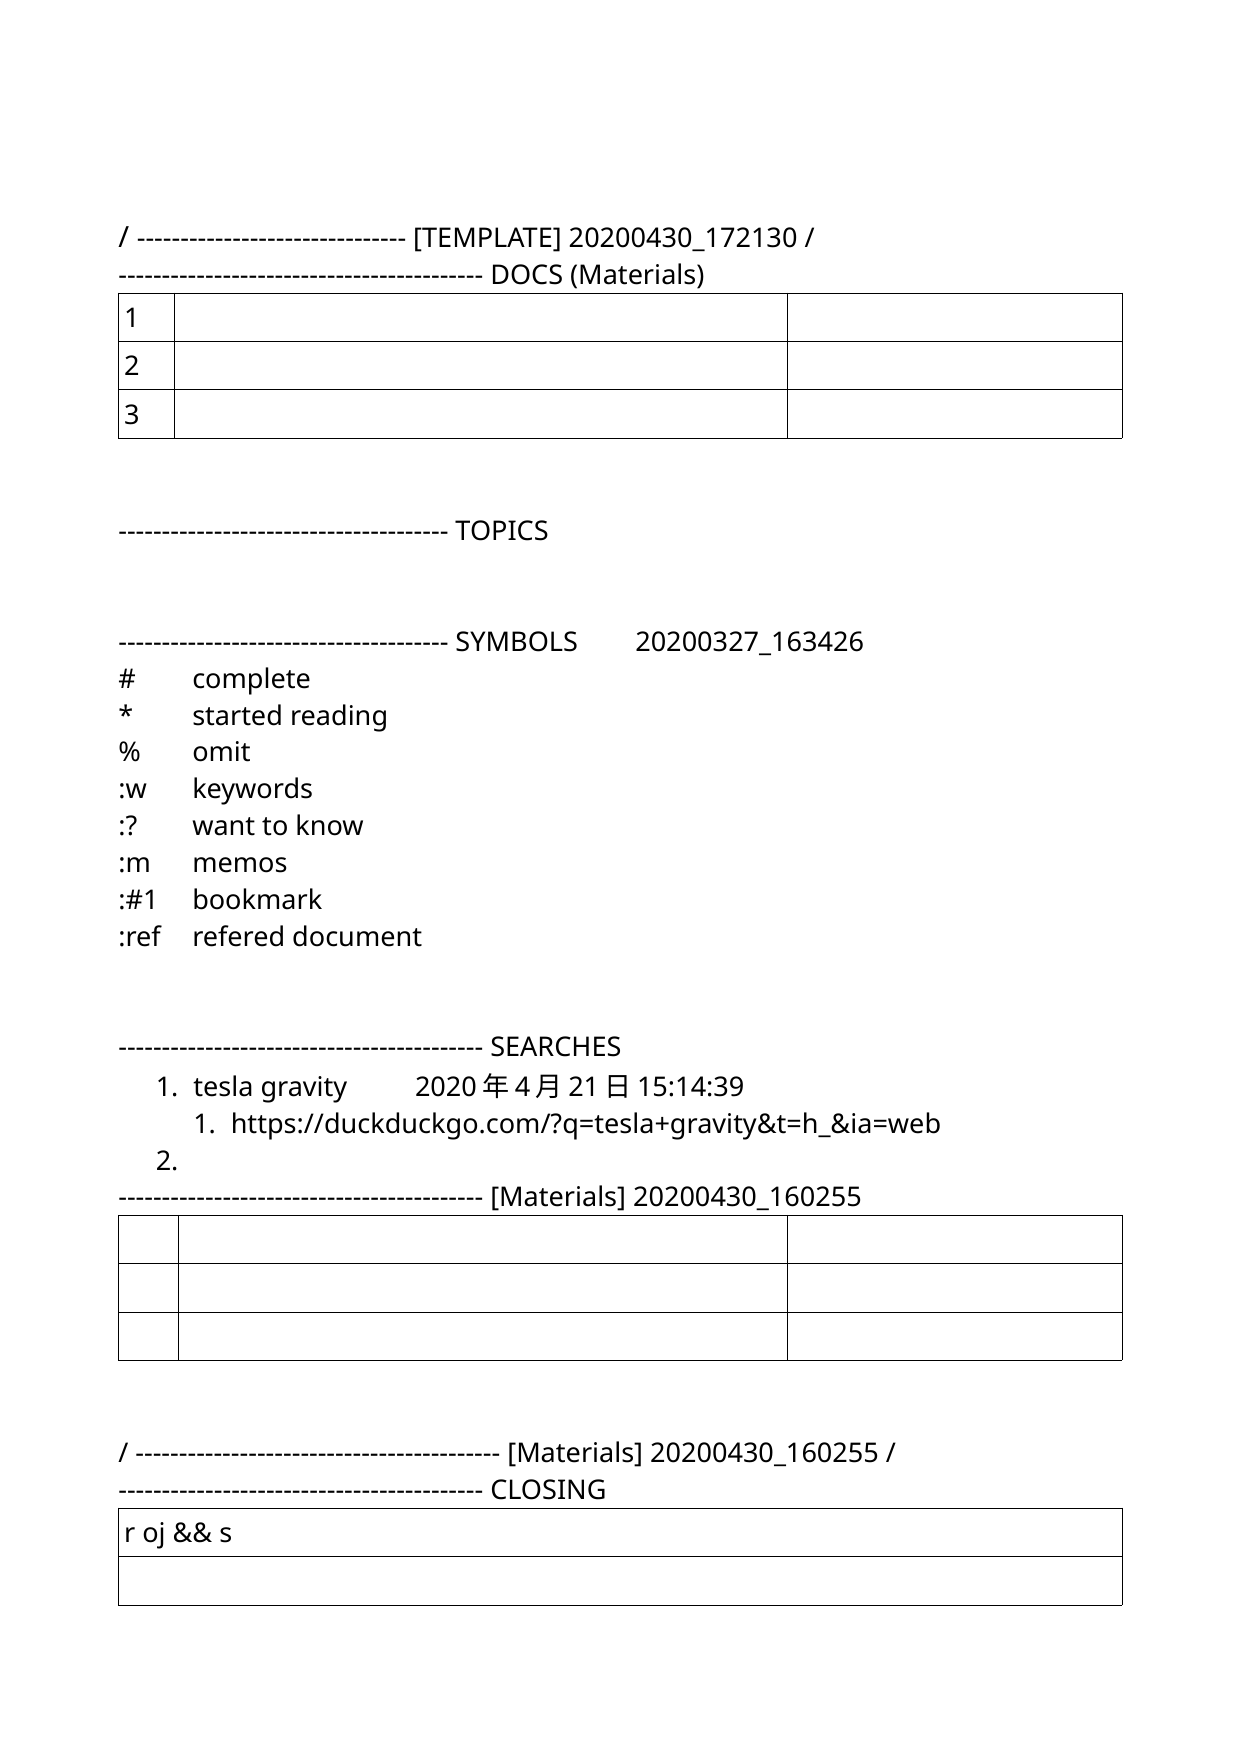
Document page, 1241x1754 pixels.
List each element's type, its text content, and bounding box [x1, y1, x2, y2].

text % omit [118, 733, 1122, 770]
table_header 1 [119, 294, 174, 341]
text :? want to know [118, 807, 1122, 843]
text # complete [118, 659, 1122, 696]
table_header [788, 1216, 1122, 1263]
table_cell [179, 1264, 787, 1312]
table_cell [788, 1313, 1122, 1360]
text :w keywords [118, 770, 1122, 807]
text / ------------------------------------------ [Materials] 20200430_160255 / [118, 1434, 1122, 1471]
table_cell [175, 342, 787, 389]
table_header [179, 1216, 787, 1263]
list https://duckduckgo.com/?q=tesla+gravity&t=h_&ia=web [193, 1104, 1122, 1141]
table_cell [788, 342, 1122, 389]
list tesla gravity 2020年4月21日15:14:39 [156, 1065, 1122, 1104]
text ------------------------------------------ CLOSING [118, 1471, 1122, 1508]
text ------------------------------------------ DOCS (Materials) [118, 256, 1122, 292]
table_cell 2 [119, 342, 174, 389]
text / ------------------------------- [TEMPLATE] 20200430_172130 / [118, 216, 1122, 256]
table_cell [119, 1557, 1122, 1604]
text -------------------------------------- SYMBOLS 20200327_163426 [118, 622, 1122, 659]
table_cell [788, 390, 1122, 438]
text ------------------------------------------ [Materials] 20200430_160255 [118, 1178, 1122, 1215]
table_header [119, 1216, 178, 1263]
text ------------------------------------------ SEARCHES [118, 1028, 1122, 1065]
table_cell [119, 1313, 178, 1360]
text * started reading [118, 696, 1122, 733]
text -------------------------------------- TOPICS [118, 512, 1122, 548]
table_cell [119, 1264, 178, 1312]
table_header r oj && s [119, 1509, 1122, 1556]
text :#1 bookmark [118, 880, 1122, 917]
table_cell 3 [119, 390, 174, 438]
table_cell [179, 1313, 787, 1360]
table_header [175, 294, 787, 341]
table_cell [788, 1264, 1122, 1312]
table_cell [175, 390, 787, 438]
text :ref refered document [118, 917, 1122, 954]
text :m memos [118, 843, 1122, 880]
table_header [788, 294, 1122, 341]
